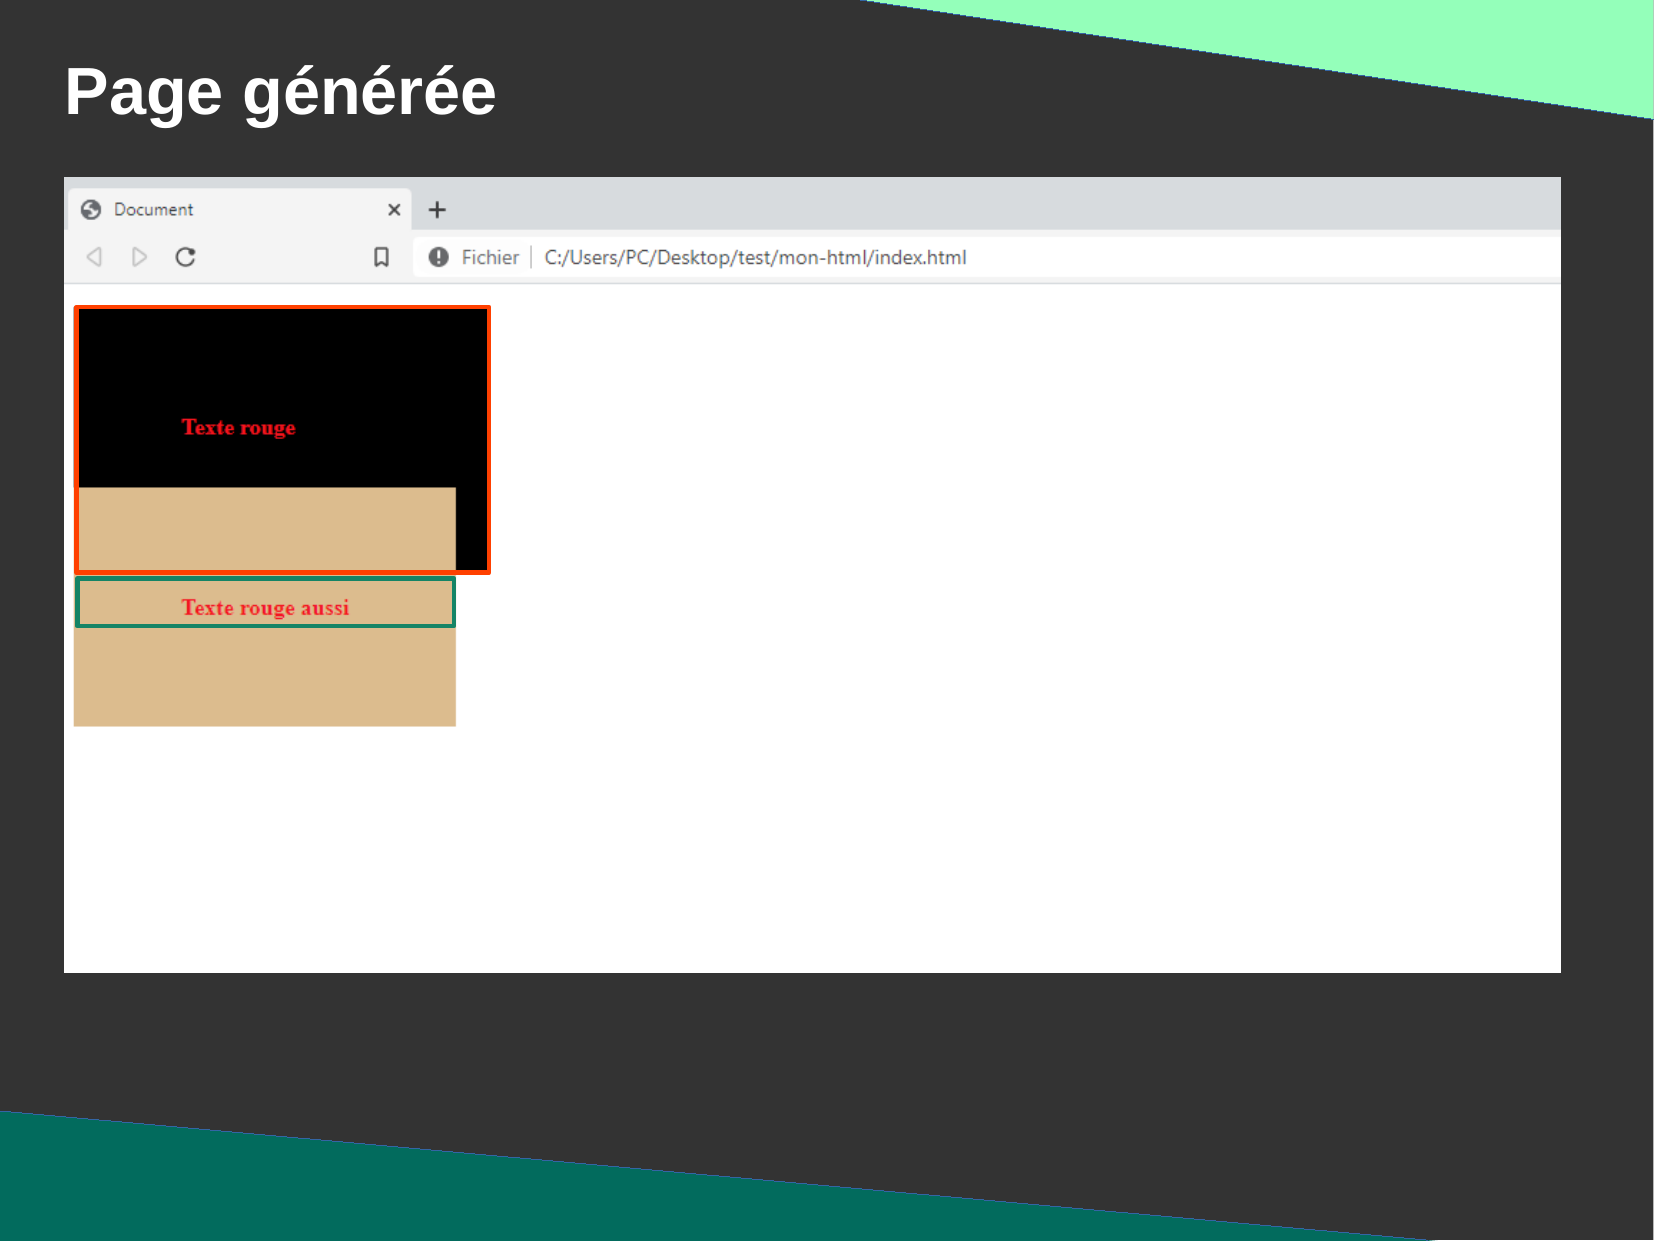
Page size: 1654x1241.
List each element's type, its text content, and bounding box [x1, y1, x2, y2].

title Page générée [64, 54, 1553, 157]
picture [64, 177, 1561, 973]
text_box [860, 0, 1654, 120]
